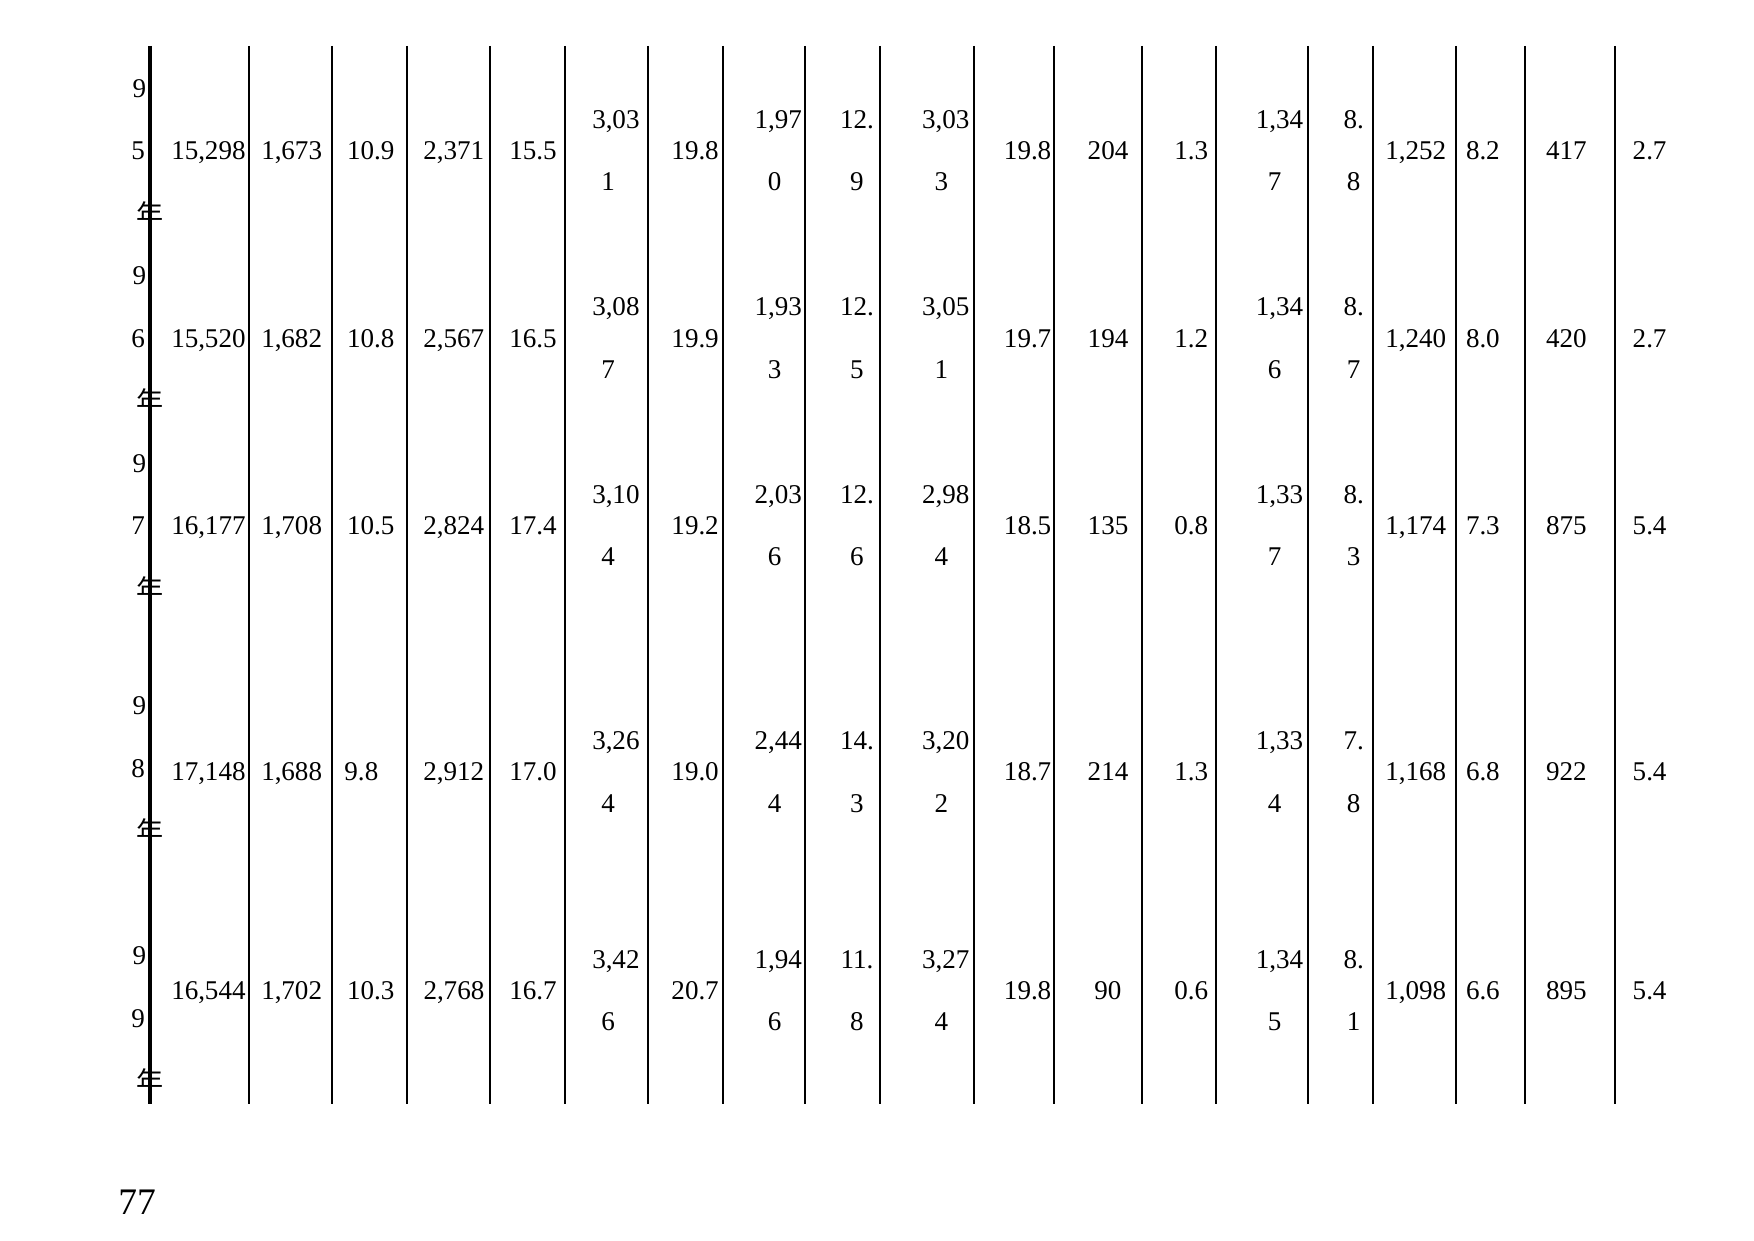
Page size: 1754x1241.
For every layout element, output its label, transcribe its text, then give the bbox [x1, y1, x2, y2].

table_cell 15,520 [152, 233, 248, 421]
table_cell 1.2 [1143, 233, 1215, 421]
table_cell 16.5 [491, 233, 564, 421]
table_cell 194 [1055, 233, 1141, 421]
table_cell 2,912 [408, 608, 489, 853]
table_cell 95年 [69, 46, 148, 233]
table_cell 17.4 [491, 421, 564, 608]
table_cell 10.9 [333, 46, 406, 233]
table_cell 15.5 [491, 46, 564, 233]
table_cell 3,033 [881, 46, 973, 233]
table_cell 214 [1055, 608, 1141, 853]
table_cell 8.3 [1309, 421, 1372, 608]
table_cell 3,104 [566, 421, 647, 608]
table_cell 2.7 [1616, 233, 1689, 421]
table_cell 16,544 [152, 854, 248, 1103]
table_cell 204 [1055, 46, 1141, 233]
table_cell 1,168 [1374, 608, 1455, 853]
table_cell 1,098 [1374, 854, 1455, 1103]
table_cell 1,702 [250, 854, 331, 1103]
table_cell 19.9 [649, 233, 722, 421]
table_cell 1.3 [1143, 608, 1215, 853]
table_cell 0.6 [1143, 854, 1215, 1103]
table_cell 10.8 [333, 233, 406, 421]
table_cell 10.3 [333, 854, 406, 1103]
table_cell 2,371 [408, 46, 489, 233]
table_cell 1.3 [1143, 46, 1215, 233]
table_cell 19.0 [649, 608, 722, 853]
table_cell 15,298 [152, 46, 248, 233]
table_cell 895 [1526, 854, 1614, 1103]
table_cell 875 [1526, 421, 1614, 608]
table_cell 7.8 [1309, 608, 1372, 853]
table_cell 6.6 [1457, 854, 1524, 1103]
table_cell 19.8 [649, 46, 722, 233]
table_cell 1,240 [1374, 233, 1455, 421]
table_cell 1,688 [250, 608, 331, 853]
table_cell 1,334 [1217, 608, 1307, 853]
table_cell 2,768 [408, 854, 489, 1103]
table_cell 98年 [69, 608, 148, 853]
table_cell 19.2 [649, 421, 722, 608]
table_cell 96年 [69, 233, 148, 421]
table_cell 1,673 [250, 46, 331, 233]
table_cell 97年 [69, 421, 148, 608]
table_cell 2,444 [724, 608, 804, 853]
table_cell 19.8 [975, 46, 1053, 233]
table_cell 0.8 [1143, 421, 1215, 608]
table_cell 8.8 [1309, 46, 1372, 233]
table_cell 2,824 [408, 421, 489, 608]
table_cell 19.7 [975, 233, 1053, 421]
table_cell 5.4 [1616, 608, 1689, 853]
table_cell 135 [1055, 421, 1141, 608]
table_cell 3,031 [566, 46, 647, 233]
table_cell 17.0 [491, 608, 564, 853]
table_cell 18.7 [975, 608, 1053, 853]
table_cell 1,682 [250, 233, 331, 421]
table_cell 17,148 [152, 608, 248, 853]
table_cell 16.7 [491, 854, 564, 1103]
table_cell 12.9 [806, 46, 879, 233]
table_cell 9.8 [333, 608, 406, 853]
table_cell 6.8 [1457, 608, 1524, 853]
table_cell 12.5 [806, 233, 879, 421]
table_cell 1,346 [1217, 233, 1307, 421]
table_cell 7.3 [1457, 421, 1524, 608]
table_cell 8.2 [1457, 46, 1524, 233]
table_cell 19.8 [975, 854, 1053, 1103]
table_cell 1,174 [1374, 421, 1455, 608]
table_cell 417 [1526, 46, 1614, 233]
table_cell 3,051 [881, 233, 973, 421]
table_cell 3,202 [881, 608, 973, 853]
table_cell 1,345 [1217, 854, 1307, 1103]
table_cell 3,087 [566, 233, 647, 421]
table_cell 1,933 [724, 233, 804, 421]
table_cell 8.1 [1309, 854, 1372, 1103]
table_cell 1,946 [724, 854, 804, 1103]
table_cell 2,036 [724, 421, 804, 608]
table_cell 8.0 [1457, 233, 1524, 421]
table_cell 16,177 [152, 421, 248, 608]
table_cell 922 [1526, 608, 1614, 853]
table_cell 12.6 [806, 421, 879, 608]
table_cell 10.5 [333, 421, 406, 608]
table_cell 3,264 [566, 608, 647, 853]
table_cell 14.3 [806, 608, 879, 853]
table_cell 1,337 [1217, 421, 1307, 608]
table_cell 90 [1055, 854, 1141, 1103]
table_cell 99年 [69, 854, 148, 1103]
table_cell 1,252 [1374, 46, 1455, 233]
table_cell 3,274 [881, 854, 973, 1103]
table_cell 1,347 [1217, 46, 1307, 233]
table_cell 18.5 [975, 421, 1053, 608]
table_cell 2,567 [408, 233, 489, 421]
table_cell 1,970 [724, 46, 804, 233]
table_cell 11.8 [806, 854, 879, 1103]
table_cell 420 [1526, 233, 1614, 421]
table_cell 1,708 [250, 421, 331, 608]
table_cell 8.7 [1309, 233, 1372, 421]
table_cell 2,984 [881, 421, 973, 608]
table_cell 3,426 [566, 854, 647, 1103]
table_cell 5.4 [1616, 854, 1689, 1103]
table_cell 5.4 [1616, 421, 1689, 608]
table_cell 2.7 [1616, 46, 1689, 233]
table_cell 20.7 [649, 854, 722, 1103]
